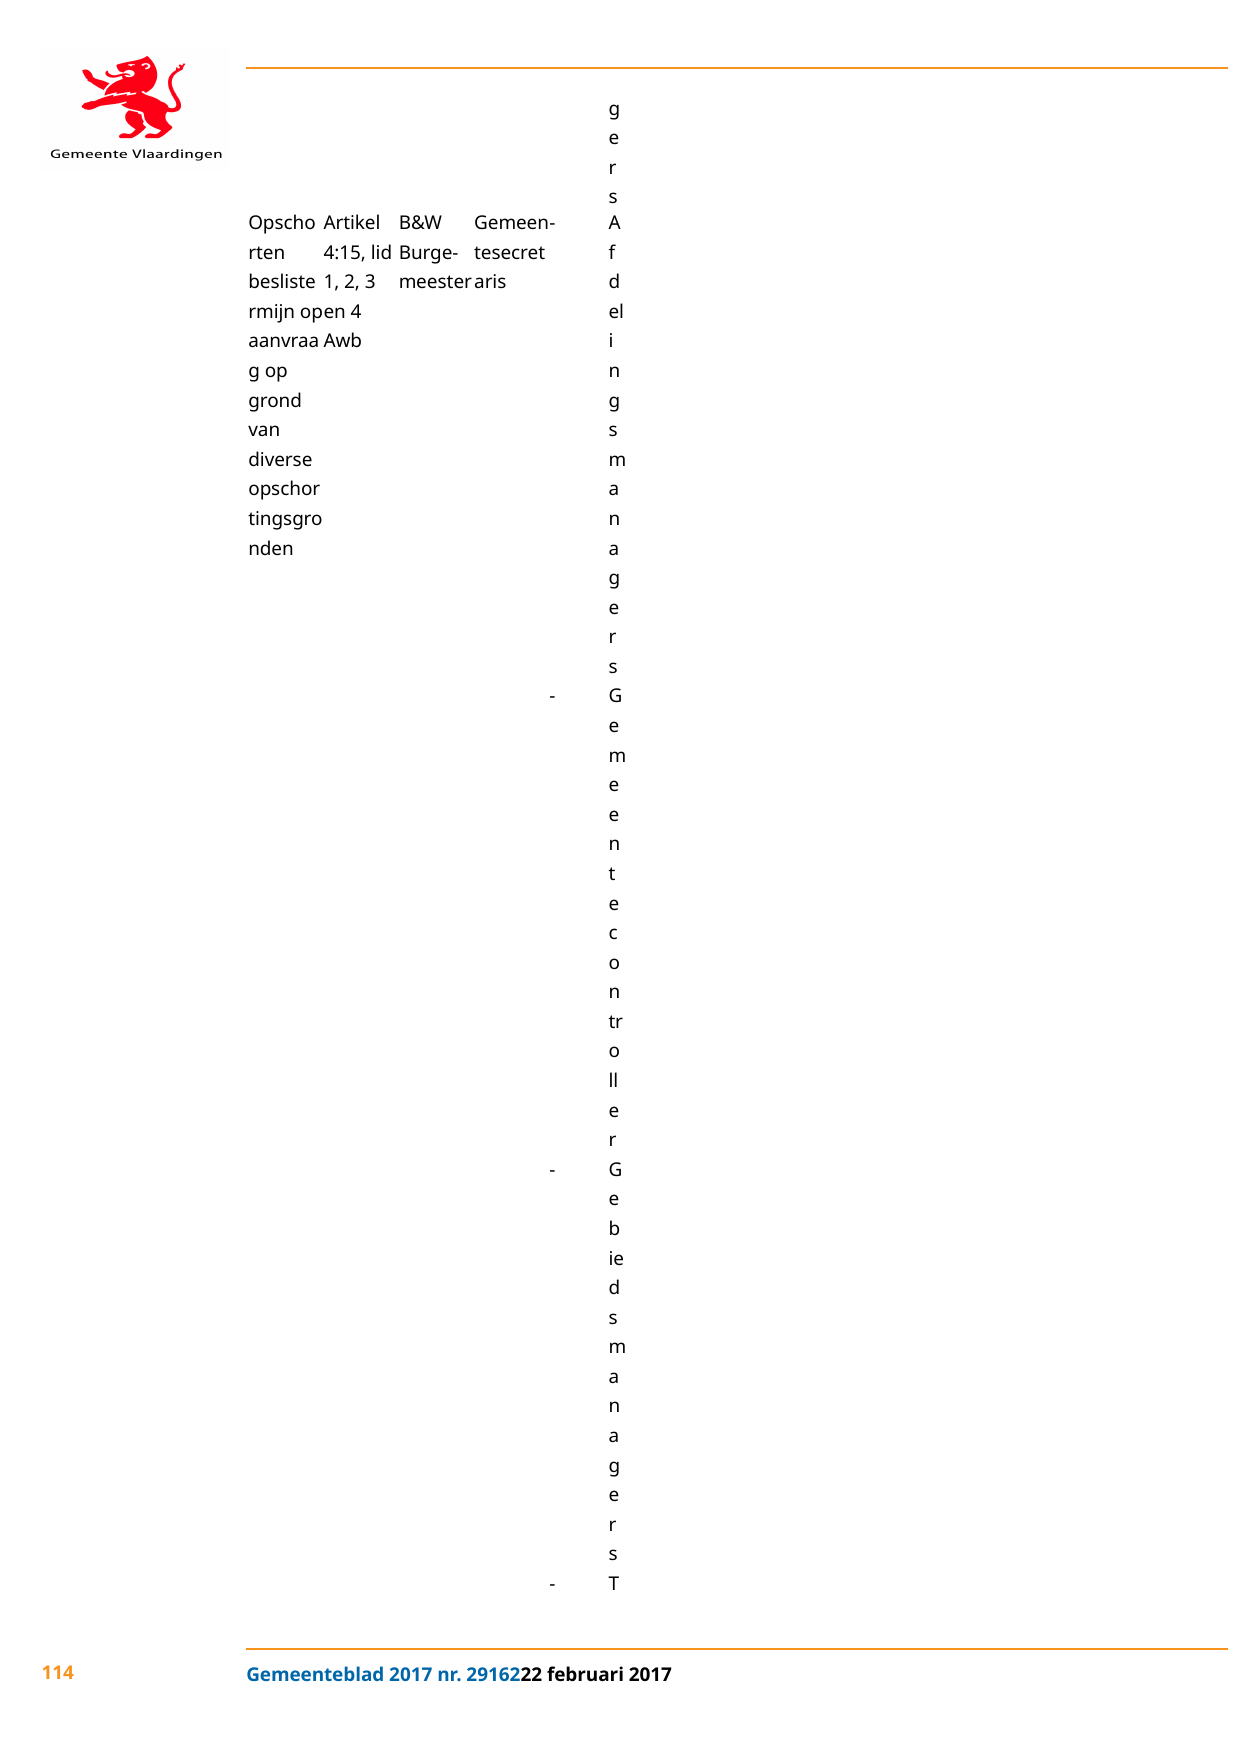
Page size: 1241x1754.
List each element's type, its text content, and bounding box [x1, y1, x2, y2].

table_cell Artikel 4:15, lid 1, 2, 3 en 4 Awb [323, 209, 398, 1596]
table_cell [399, 95, 474, 209]
table_cell [248, 95, 323, 209]
table_cell B&W Burge-meester [399, 209, 474, 1596]
table_cell Gemeentesecretaris [474, 209, 549, 1596]
table_cell Opschorten beslistermijn op aanvraag op grond van diverse opschortingsgronden [248, 209, 323, 1596]
table_cell [625, 95, 700, 209]
table_cell gers [549, 95, 624, 209]
table_cell [323, 95, 398, 209]
picture [41, 47, 231, 172]
table_cell Afdelingsmanagers Gemeentecontroller Gebiedsmanagers T [549, 209, 624, 1596]
table_cell [474, 95, 549, 209]
table_cell [625, 209, 700, 1596]
